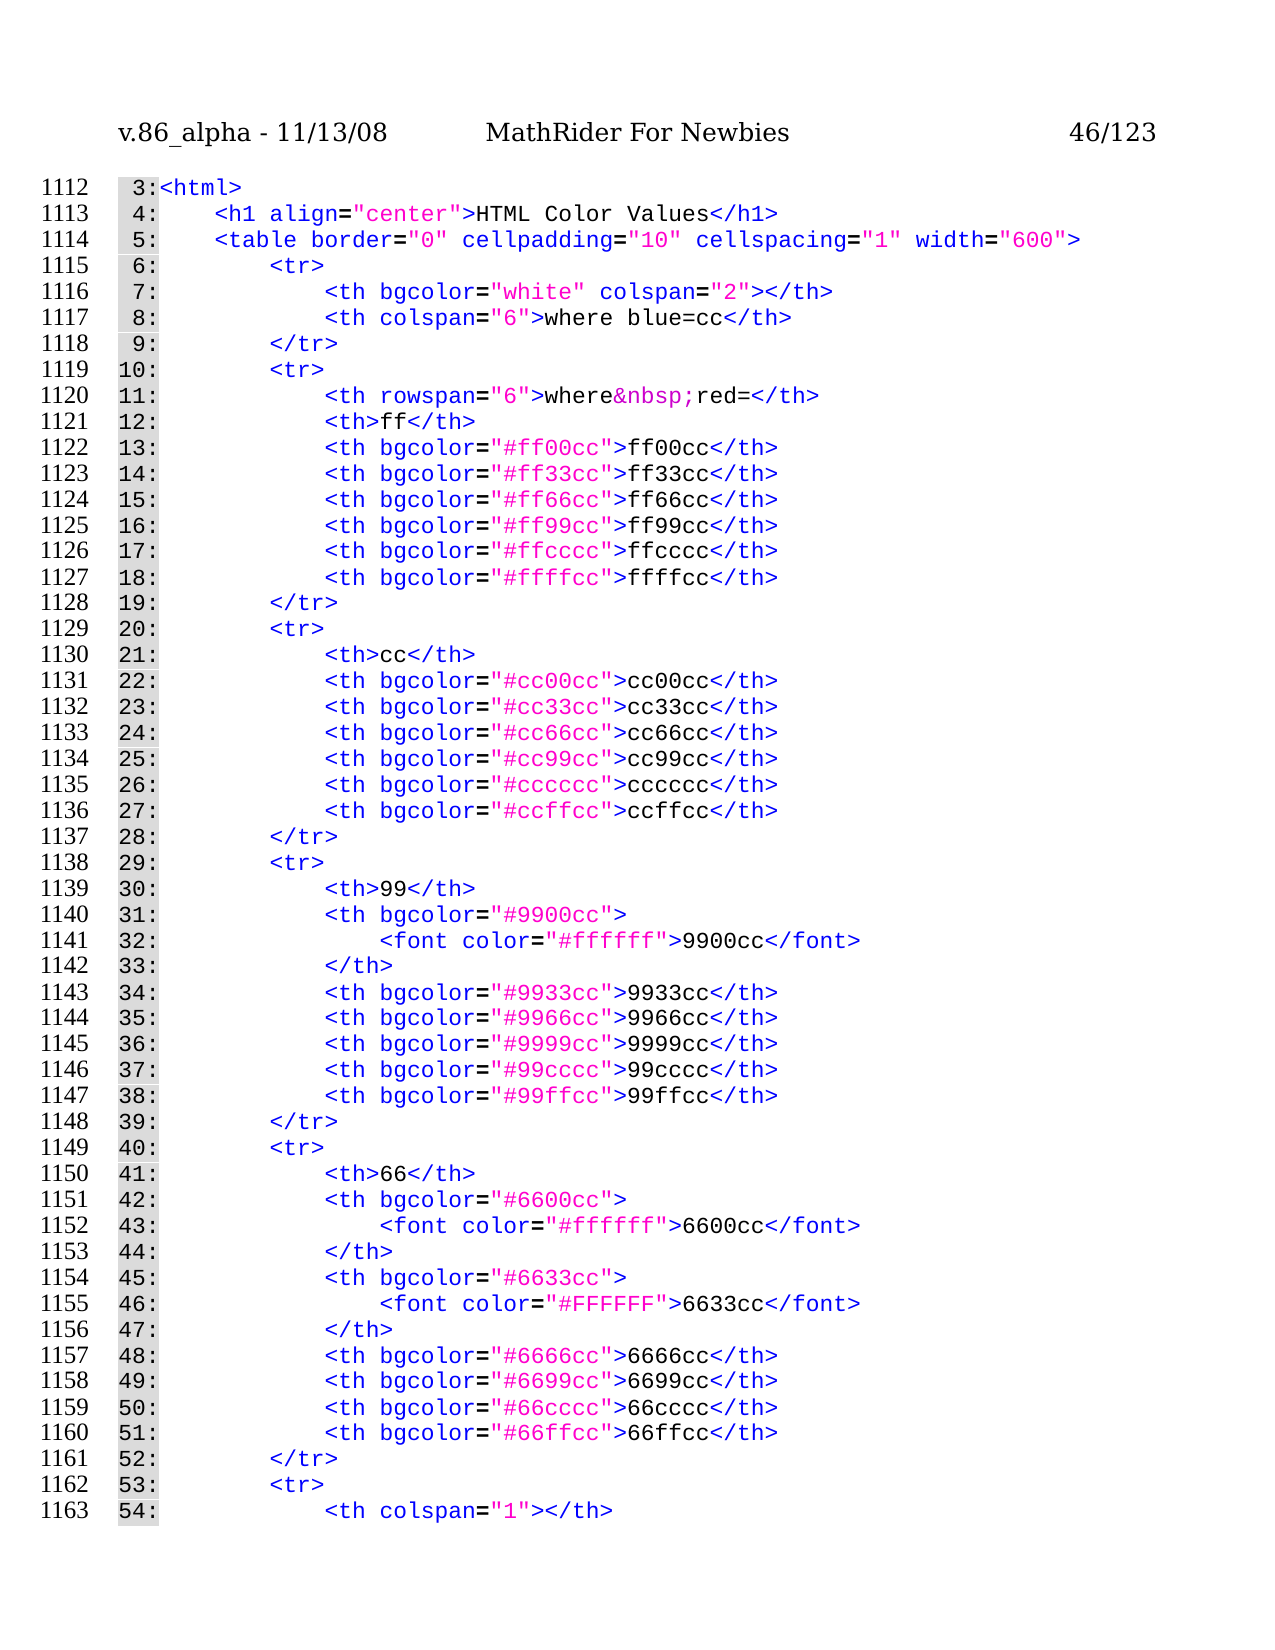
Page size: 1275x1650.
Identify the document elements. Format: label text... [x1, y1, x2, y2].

text 3:<html> [118, 177, 1157, 203]
text 24: <th bgcolor="#cc66cc">cc66cc</th> [118, 721, 1157, 747]
text 40: <tr> [118, 1136, 1157, 1162]
text 19: </tr> [118, 592, 1157, 618]
text 18: <th bgcolor="#ffffcc">ffffcc</th> [118, 566, 1157, 592]
text 50: <th bgcolor="#66cccc">66cccc</th> [118, 1396, 1157, 1422]
text 44: </th> [118, 1240, 1157, 1266]
text 15: <th bgcolor="#ff66cc">ff66cc</th> [118, 488, 1157, 514]
text 38: <th bgcolor="#99ffcc">99ffcc</th> [118, 1084, 1157, 1111]
text 8: <th colspan="6">where blue=cc</th> [118, 306, 1157, 332]
text 12: <th>ff</th> [118, 410, 1157, 436]
text 10: <tr> [118, 358, 1157, 384]
text 43: <font color="#ffffff">6600cc</font> [118, 1214, 1157, 1240]
text 23: <th bgcolor="#cc33cc">cc33cc</th> [118, 696, 1157, 721]
text 52: </tr> [118, 1448, 1157, 1474]
text 49: <th bgcolor="#6699cc">6699cc</th> [118, 1370, 1157, 1396]
text 51: <th bgcolor="#66ffcc">66ffcc</th> [118, 1422, 1157, 1448]
text 33: </th> [118, 955, 1157, 981]
text 6: <tr> [118, 254, 1157, 281]
text 22: <th bgcolor="#cc00cc">cc00cc</th> [118, 669, 1157, 696]
text 32: <font color="#ffffff">9900cc</font> [118, 929, 1157, 955]
text 47: </th> [118, 1318, 1157, 1344]
text 4: <h1 align="center">HTML Color Values</h1> [118, 203, 1157, 229]
text 45: <th bgcolor="#6633cc"> [118, 1266, 1157, 1292]
text 20: <tr> [118, 618, 1157, 644]
text 26: <th bgcolor="#cccccc">cccccc</th> [118, 773, 1157, 799]
text 13: <th bgcolor="#ff00cc">ff00cc</th> [118, 436, 1157, 462]
text 53: <tr> [118, 1474, 1157, 1499]
text 31: <th bgcolor="#9900cc"> [118, 903, 1157, 929]
text 37: <th bgcolor="#99cccc">99cccc</th> [118, 1059, 1157, 1084]
text 21: <th>cc</th> [118, 644, 1157, 669]
text 39: </tr> [118, 1111, 1157, 1136]
text 17: <th bgcolor="#ffcccc">ffcccc</th> [118, 540, 1157, 566]
text 54: <th colspan="1"></th> [118, 1499, 1157, 1526]
text 14: <th bgcolor="#ff33cc">ff33cc</th> [118, 462, 1157, 488]
text 29: <tr> [118, 851, 1157, 877]
text 42: <th bgcolor="#6600cc"> [118, 1188, 1157, 1214]
text 46: <font color="#FFFFFF">6633cc</font> [118, 1292, 1157, 1318]
text 25: <th bgcolor="#cc99cc">cc99cc</th> [118, 747, 1157, 773]
text 9: </tr> [118, 332, 1157, 358]
text 41: <th>66</th> [118, 1162, 1157, 1188]
text 11: <th rowspan="6">where&nbsp;red=</th> [118, 384, 1157, 410]
text 5: <table border="0" cellpadding="10" cellspacing="1" width="600"> [118, 229, 1157, 254]
text 36: <th bgcolor="#9999cc">9999cc</th> [118, 1033, 1157, 1059]
text 34: <th bgcolor="#9933cc">9933cc</th> [118, 981, 1157, 1007]
text 35: <th bgcolor="#9966cc">9966cc</th> [118, 1007, 1157, 1033]
text 16: <th bgcolor="#ff99cc">ff99cc</th> [118, 514, 1157, 540]
text 7: <th bgcolor="white" colspan="2"></th> [118, 281, 1157, 306]
text 27: <th bgcolor="#ccffcc">ccffcc</th> [118, 799, 1157, 825]
text 28: </tr> [118, 825, 1157, 851]
text 48: <th bgcolor="#6666cc">6666cc</th> [118, 1344, 1157, 1370]
text 30: <th>99</th> [118, 877, 1157, 903]
